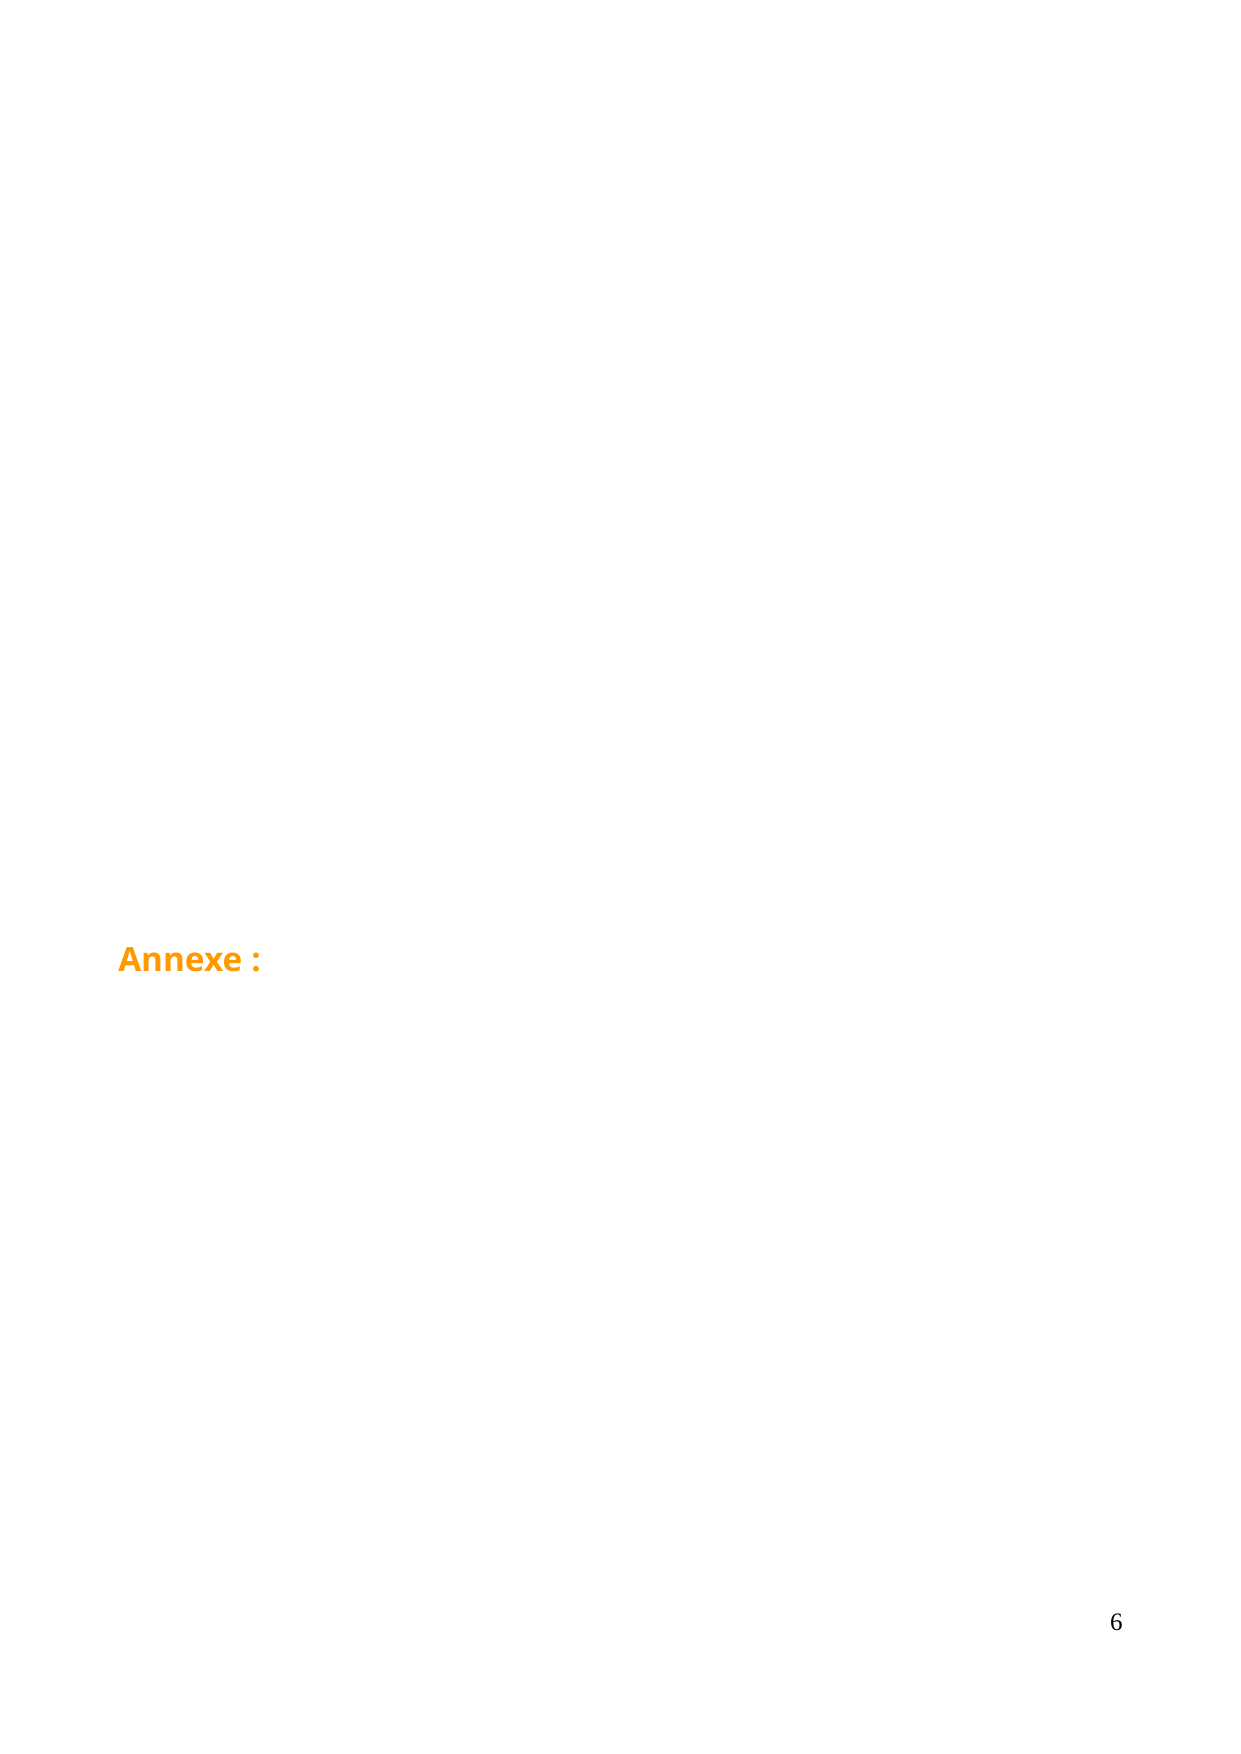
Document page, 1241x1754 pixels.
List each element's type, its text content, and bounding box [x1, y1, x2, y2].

text Annexe : [118, 936, 1122, 981]
